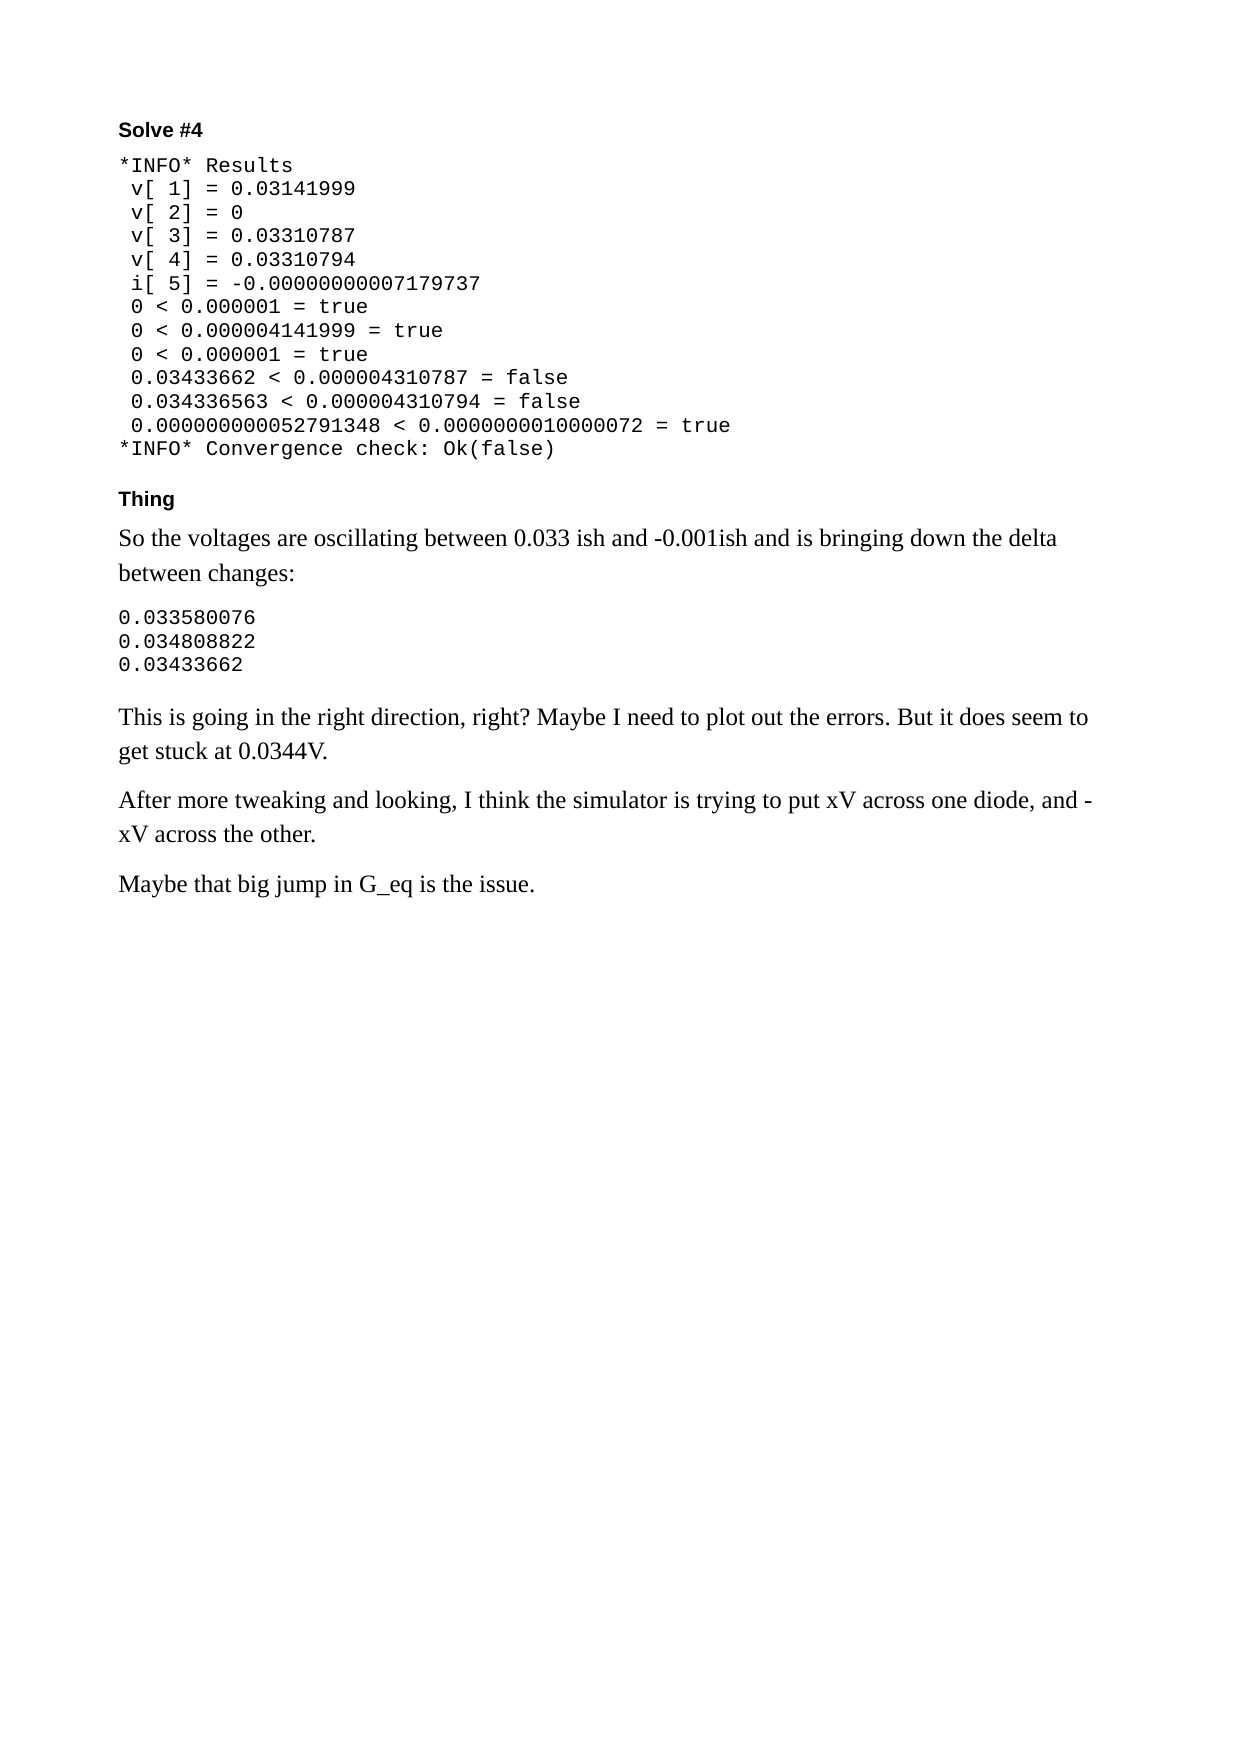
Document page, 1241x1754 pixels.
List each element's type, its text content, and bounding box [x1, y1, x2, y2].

text 0.03433662 < 0.000004310787 = false [118, 367, 1122, 391]
text After more tweaking and looking, I think the simulator is trying to put xV across one diode, and -xV across the other. [118, 785, 1122, 848]
text 0 < 0.000001 = true [118, 296, 1122, 320]
text v[ 2] = 0 [118, 202, 1122, 226]
text v[ 3] = 0.03310787 [118, 226, 1122, 249]
text v[ 1] = 0.03141999 [118, 178, 1122, 202]
text 0 < 0.000001 = true [118, 344, 1122, 367]
subtitle Thing [118, 487, 1122, 511]
text 0.034808822 [118, 631, 1122, 654]
text *INFO* Convergence check: Ok(false) [118, 438, 1122, 462]
text 0.000000000052791348 < 0.0000000010000072 = true [118, 415, 1122, 438]
text So the voltages are oscillating between 0.033 ish and -0.001ish and is bringing down the delta between changes: [118, 523, 1122, 587]
text 0.03433662 [118, 654, 1122, 678]
text 0 < 0.000004141999 = true [118, 320, 1122, 344]
text v[ 4] = 0.03310794 [118, 249, 1122, 273]
text *INFO* Results [118, 154, 1122, 178]
text Maybe that big jump in G_eq is the issue. [118, 869, 1122, 897]
text This is going in the right direction, right? Maybe I need to plot out the errors. But it does seem to get stuck at 0.0344V. [118, 702, 1122, 765]
text 0.033580076 [118, 607, 1122, 631]
text 0.034336563 < 0.000004310794 = false [118, 391, 1122, 415]
text i[ 5] = -0.00000000007179737 [118, 273, 1122, 296]
subtitle Solve #4 [118, 118, 1122, 142]
